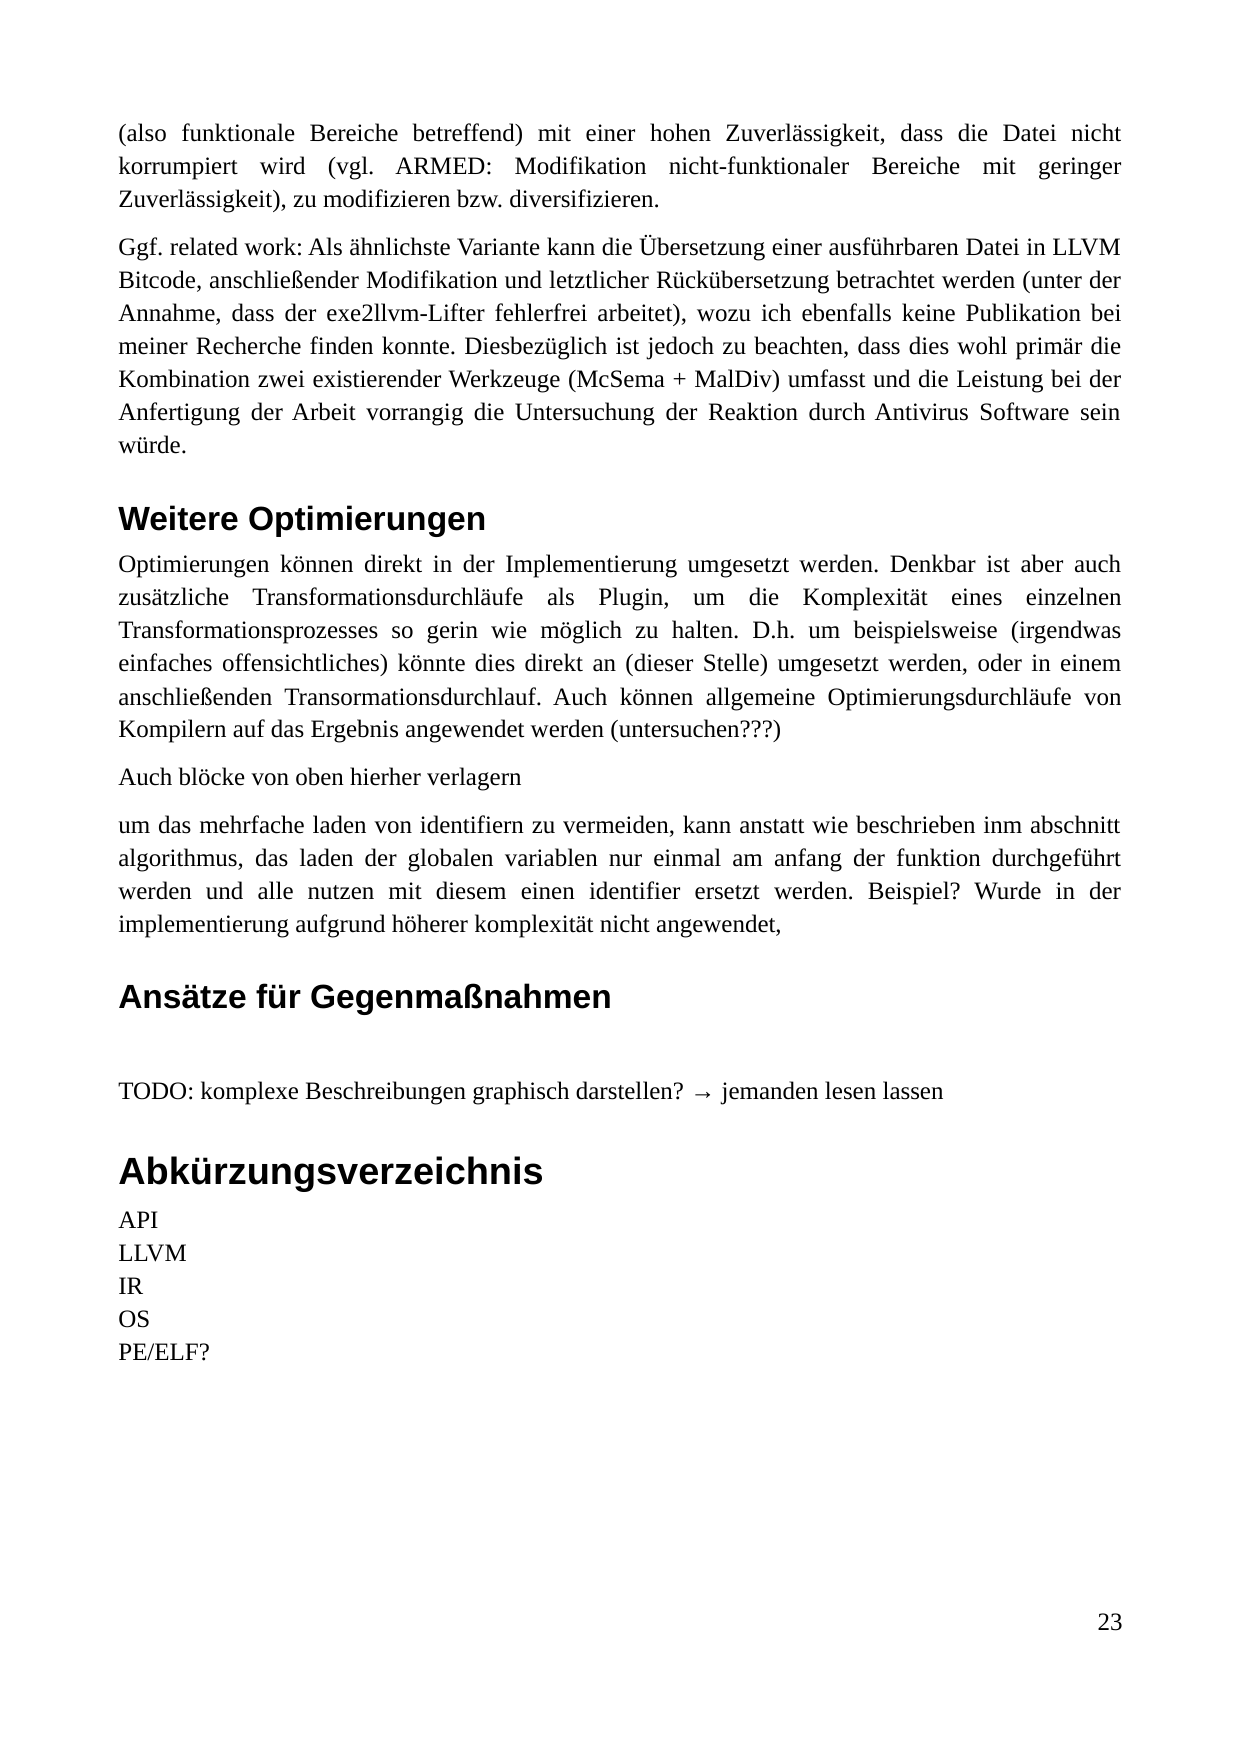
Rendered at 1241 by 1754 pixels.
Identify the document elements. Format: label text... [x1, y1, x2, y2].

subtitle Weitere Optimierungen [118, 498, 1122, 537]
text Optimierungen können direkt in der Implementierung umgesetzt werden. Denkbar ist aber auch zusätzliche Transformationsdurchläufe als Plugin, um die Komplexität eines einzelnen Transformationsprozesses so gerin wie möglich zu halten. D.h. um beispielsweise (irgendwas einfaches offensichtliches) könnte dies direkt an (dieser Stelle) umgesetzt werden, oder in einem anschließenden Transormationsdurchlauf. Auch können allgemeine Optimierungsdurchläufe von Kompilern auf das Ergebnis angewendet werden (untersuchen???) [118, 549, 1122, 743]
subtitle Abkürzungsverzeichnis [118, 1149, 1122, 1192]
text TODO: komplexe Beschreibungen graphisch darstellen? → jemanden lesen lassen [118, 1076, 1122, 1105]
text Auch blöcke von oben hierher verlagern [118, 762, 1122, 791]
text um das mehrfache laden von identifiern zu vermeiden, kann anstatt wie beschrieben inm abschnitt algorithmus, das laden der globalen variablen nur einmal am anfang der funktion durchgeführt werden und alle nutzen mit diesem einen identifier ersetzt werden. Beispiel? Wurde in der implementierung aufgrund höherer komplexität nicht angewendet, [118, 810, 1122, 938]
text API LLVM IR OS PE/ELF? [118, 1205, 1122, 1366]
text Ggf. related work: Als ähnlichste Variante kann die Übersetzung einer ausführbaren Datei in LLVM Bitcode, anschließender Modifikation und letztlicher Rückübersetzung betrachtet werden (unter der Annahme, dass der exe2llvm-Lifter fehlerfrei arbeitet), wozu ich ebenfalls keine Publikation bei meiner Recherche finden konnte. Diesbezüglich ist jedoch zu beachten, dass dies wohl primär die Kombination zwei existierender Werkzeuge (McSema + MalDiv) umfasst und die Leistung bei der Anfertigung der Arbeit vorrangig die Untersuchung der Reaktion durch Antivirus Software sein würde. [118, 232, 1122, 459]
text (also funktionale Bereiche betreffend) mit einer hohen Zuverlässigkeit, dass die Datei nicht korrumpiert wird (vgl. ARMED: Modifikation nicht-funktionaler Bereiche mit geringer Zuverlässigkeit), zu modifizieren bzw. diversifizieren. [118, 118, 1122, 213]
subtitle Ansätze für Gegenmaßnahmen [118, 977, 1122, 1016]
